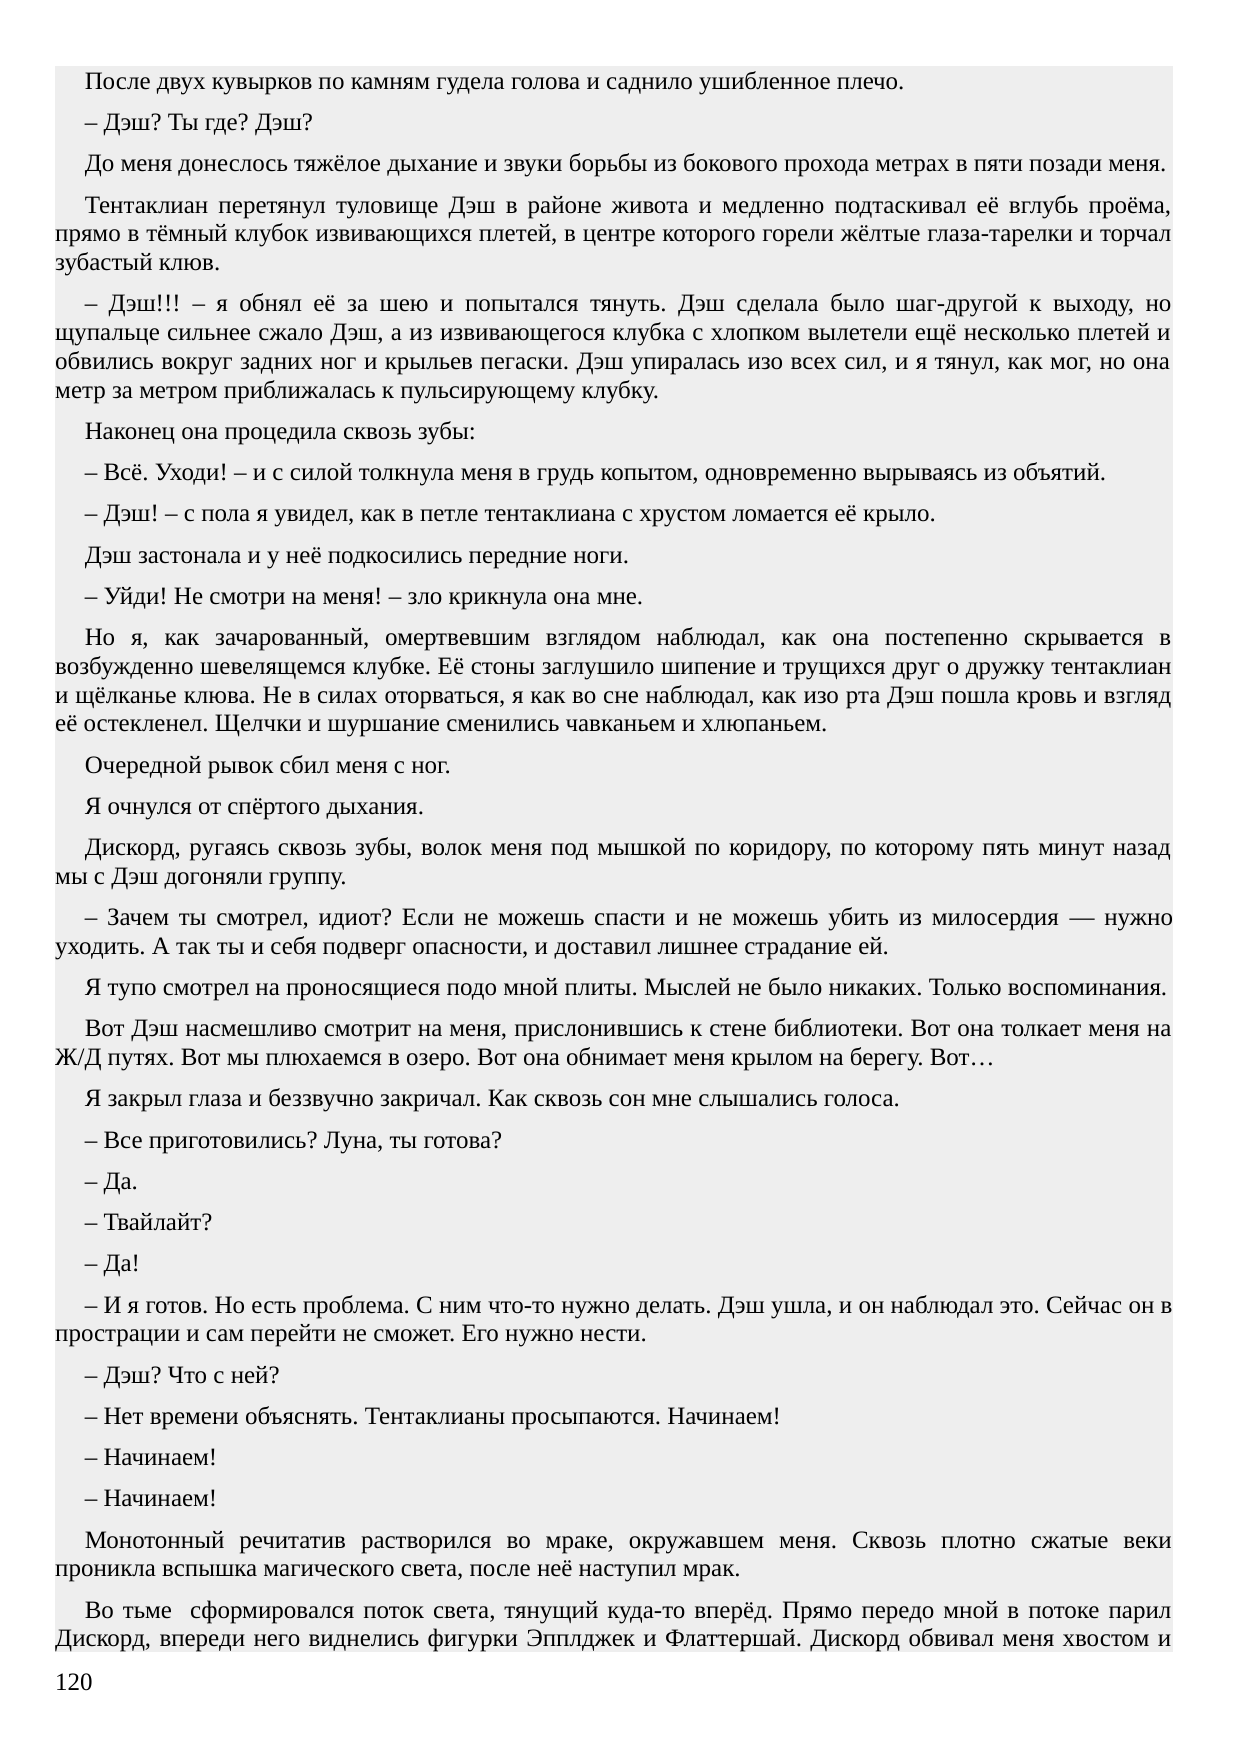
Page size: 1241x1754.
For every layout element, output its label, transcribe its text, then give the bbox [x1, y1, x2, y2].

text – Да! [55, 1248, 1173, 1277]
text – И я готов. Но есть проблема. С ним что-то нужно делать. Дэш ушла, и он наблюдал это. Сейчас он в прострации и сам перейти не сможет. Его нужно нести. [55, 1290, 1173, 1347]
text – Дэш! – с пола я увидел, как в петле тентаклиана с хрустом ломается её крыло. [55, 498, 1173, 527]
text Я очнулся от спёртого дыхания. [55, 791, 1173, 820]
text Я закрыл глаза и беззвучно закричал. Как сквозь сон мне слышались голоса. [55, 1083, 1173, 1112]
text Дэш застонала и у неё подкосились передние ноги. [55, 540, 1173, 568]
text Тентаклиан перетянул туловище Дэш в районе живота и медленно подтаскивал её вглубь проёма, прямо в тёмный клубок извивающихся плетей, в центре которого горели жёлтые глаза-тарелки и торчал зубастый клюв. [55, 190, 1173, 276]
text После двух кувырков по камням гудела голова и саднило ушибленное плечо. [55, 66, 1173, 95]
text До меня донеслось тяжёлое дыхание и звуки борьбы из бокового прохода метрах в пяти позади меня. [55, 148, 1173, 177]
text Монотонный речитатив растворился во мраке, окружавшем меня. Сквозь плотно сжатые веки проникла вспышка магического света, после неё наступил мрак. [55, 1525, 1173, 1582]
text Дискорд, ругаясь сквозь зубы, волок меня под мышкой по коридору, по которому пять минут назад мы с Дэш догоняли группу. [55, 832, 1173, 890]
text Очередной рывок сбил меня с ног. [55, 750, 1173, 778]
text Вот Дэш насмешливо смотрит на меня, прислонившись к стене библиотеки. Вот она толкает меня на Ж/Д путях. Вот мы плюхаемся в озеро. Вот она обнимает меня крылом на берегу. Вот… [55, 1013, 1173, 1071]
text – Начинаем! [55, 1483, 1173, 1512]
text – Нет времени объяснять. Тентаклианы просыпаются. Начинаем! [55, 1401, 1173, 1430]
text – Дэш!!! – я обнял её за шею и попытался тянуть. Дэш сделала было шаг-другой к выходу, но щупальце сильнее сжало Дэш, а из извивающегося клубка с хлопком вылетели ещё несколько плетей и обвились вокруг задних ног и крыльев пегаски. Дэш упиралась изо всех сил, и я тянул, как мог, но она метр за метром приближалась к пульсирующему клубку. [55, 288, 1173, 403]
text – Твайлайт? [55, 1207, 1173, 1236]
text – Да. [55, 1166, 1173, 1195]
text – Уйди! Не смотри на меня! – зло крикнула она мне. [55, 581, 1173, 610]
text Я тупо смотрел на проносящиеся подо мной плиты. Мыслей не было никаких. Только воспоминания. [55, 972, 1173, 1001]
text – Зачем ты смотрел, идиот? Если не можешь спасти и не можешь убить из милосердия — нужно уходить. А так ты и себя подверг опасности, и доставил лишнее страдание ей. [55, 902, 1173, 960]
text Во тьме сформировался поток света, тянущий куда-то вперёд. Прямо передо мной в потоке парил Дискорд, впереди него виднелись фигурки Эпплджек и Флаттершай. Дискорд обвивал меня хвостом и [55, 1595, 1173, 1652]
text – Все приготовились? Луна, ты готова? [55, 1125, 1173, 1153]
text – Дэш? Что с ней? [55, 1360, 1173, 1388]
text – Начинаем! [55, 1442, 1173, 1471]
text Наконец она процедила сквозь зубы: [55, 416, 1173, 445]
text – Всё. Уходи! – и с силой толкнула меня в грудь копытом, одновременно вырываясь из объятий. [55, 457, 1173, 486]
text – Дэш? Ты где? Дэш? [55, 107, 1173, 136]
text Но я, как зачарованный, омертвевшим взглядом наблюдал, как она постепенно скрывается в возбужденно шевелящемся клубке. Её стоны заглушило шипение и трущихся друг о дружку тентаклиан и щёлканье клюва. Не в силах оторваться, я как во сне наблюдал, как изо рта Дэш пошла кровь и взгляд её остекленел. Щелчки и шуршание сменились чавканьем и хлюпаньем. [55, 622, 1173, 737]
